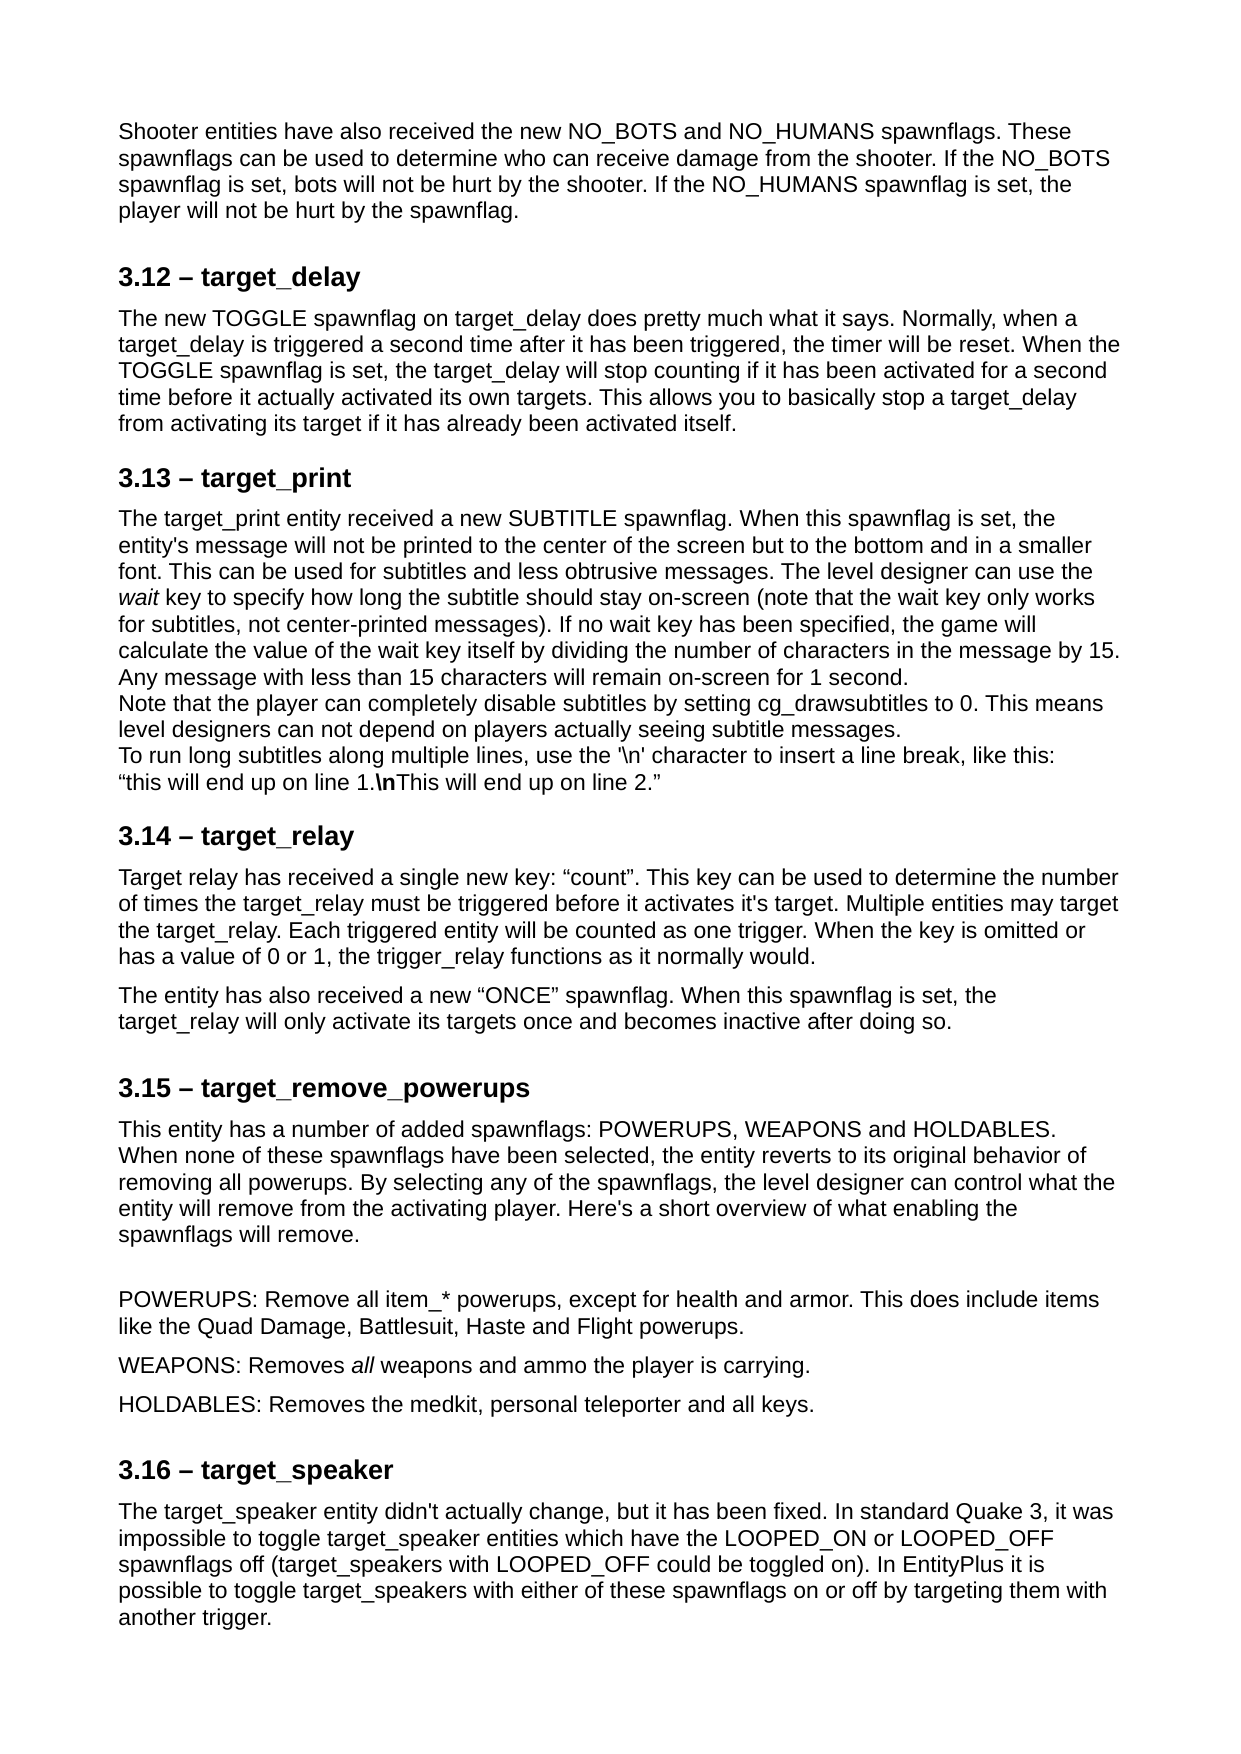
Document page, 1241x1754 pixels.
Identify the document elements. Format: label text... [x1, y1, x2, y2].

subtitle 3.13 – target_print [118, 462, 1122, 493]
text Note that the player can completely disable subtitles by setting cg_drawsubtitles to 0. This means level designers can not depend on players actually seeing subtitle messages. To run long subtitles along multiple lines, use the '\n' character to insert a line break, like this: [118, 690, 1122, 769]
subtitle 3.14 – target_relay [118, 820, 1122, 851]
text HOLDABLES: Removes the medkit, personal teleporter and all keys. [118, 1391, 1122, 1417]
text The target_speaker entity didn't actually change, but it has been fixed. In standard Quake 3, it was impossible to toggle target_speaker entities which have the LOOPED_ON or LOOPED_OFF spawnflags off (target_speakers with LOOPED_OFF could be toggled on). In EntityPlus it is possible to toggle target_speakers with either of these spawnflags on or off by targeting them with another trigger. [118, 1498, 1122, 1630]
text Target relay has received a single new key: “count”. This key can be used to determine the number of times the target_relay must be triggered before it activates it's target. Multiple entities may target the target_relay. Each triggered entity will be counted as one trigger. When the key is omitted or has a value of 0 or 1, the trigger_relay functions as it normally would. [118, 864, 1122, 969]
text The new TOGGLE spawnflag on target_delay does pretty much what it says. Normally, when a target_delay is triggered a second time after it has been triggered, the timer will be reset. When the TOGGLE spawnflag is set, the target_delay will stop counting if it has been activated for a second time before it actually activated its own targets. This allows you to basically stop a target_delay from activating its target if it has already been activated itself. [118, 305, 1122, 437]
text The entity has also received a new “ONCE” spawnflag. When this spawnflag is set, the target_relay will only activate its targets once and becomes inactive after doing so. [118, 982, 1122, 1034]
text POWERUPS: Remove all item_* powerups, except for health and armor. This does include items like the Quad Damage, Battlesuit, Haste and Flight powerups. [118, 1260, 1122, 1339]
text Shooter entities have also received the new NO_BOTS and NO_HUMANS spawnflags. These spawnflags can be used to determine who can receive damage from the shooter. If the NO_BOTS spawnflag is set, bots will not be hurt by the shooter. If the NO_HUMANS spawnflag is set, the player will not be hurt by the spawnflag. [118, 118, 1122, 223]
text “this will end up on line 1.\nThis will end up on line 2.” [118, 769, 1122, 795]
text The target_print entity received a new SUBTITLE spawnflag. When this spawnflag is set, the entity's message will not be printed to the center of the screen but to the bottom and in a smaller font. This can be used for subtitles and less obtrusive messages. The level designer can use the wait key to specify how long the subtitle should stay on-screen (note that the wait key only works for subtitles, not center-printed messages). If no wait key has been specified, the game will calculate the value of the wait key itself by dividing the number of characters in the message by 15. Any message with less than 15 characters will remain on-screen for 1 second. [118, 505, 1122, 690]
subtitle 3.12 – target_delay [118, 261, 1122, 292]
subtitle 3.16 – target_speaker [118, 1454, 1122, 1486]
subtitle 3.15 – target_remove_powerups [118, 1072, 1122, 1103]
text This entity has a number of added spawnflags: POWERUPS, WEAPONS and HOLDABLES. When none of these spawnflags have been selected, the entity reverts to its original behavior of removing all powerups. By selecting any of the spawnflags, the level designer can control what the entity will remove from the activating player. Here's a short overview of what enabling the spawnflags will remove. [118, 1116, 1122, 1248]
text WEAPONS: Removes all weapons and ammo the player is carrying. [118, 1352, 1122, 1378]
